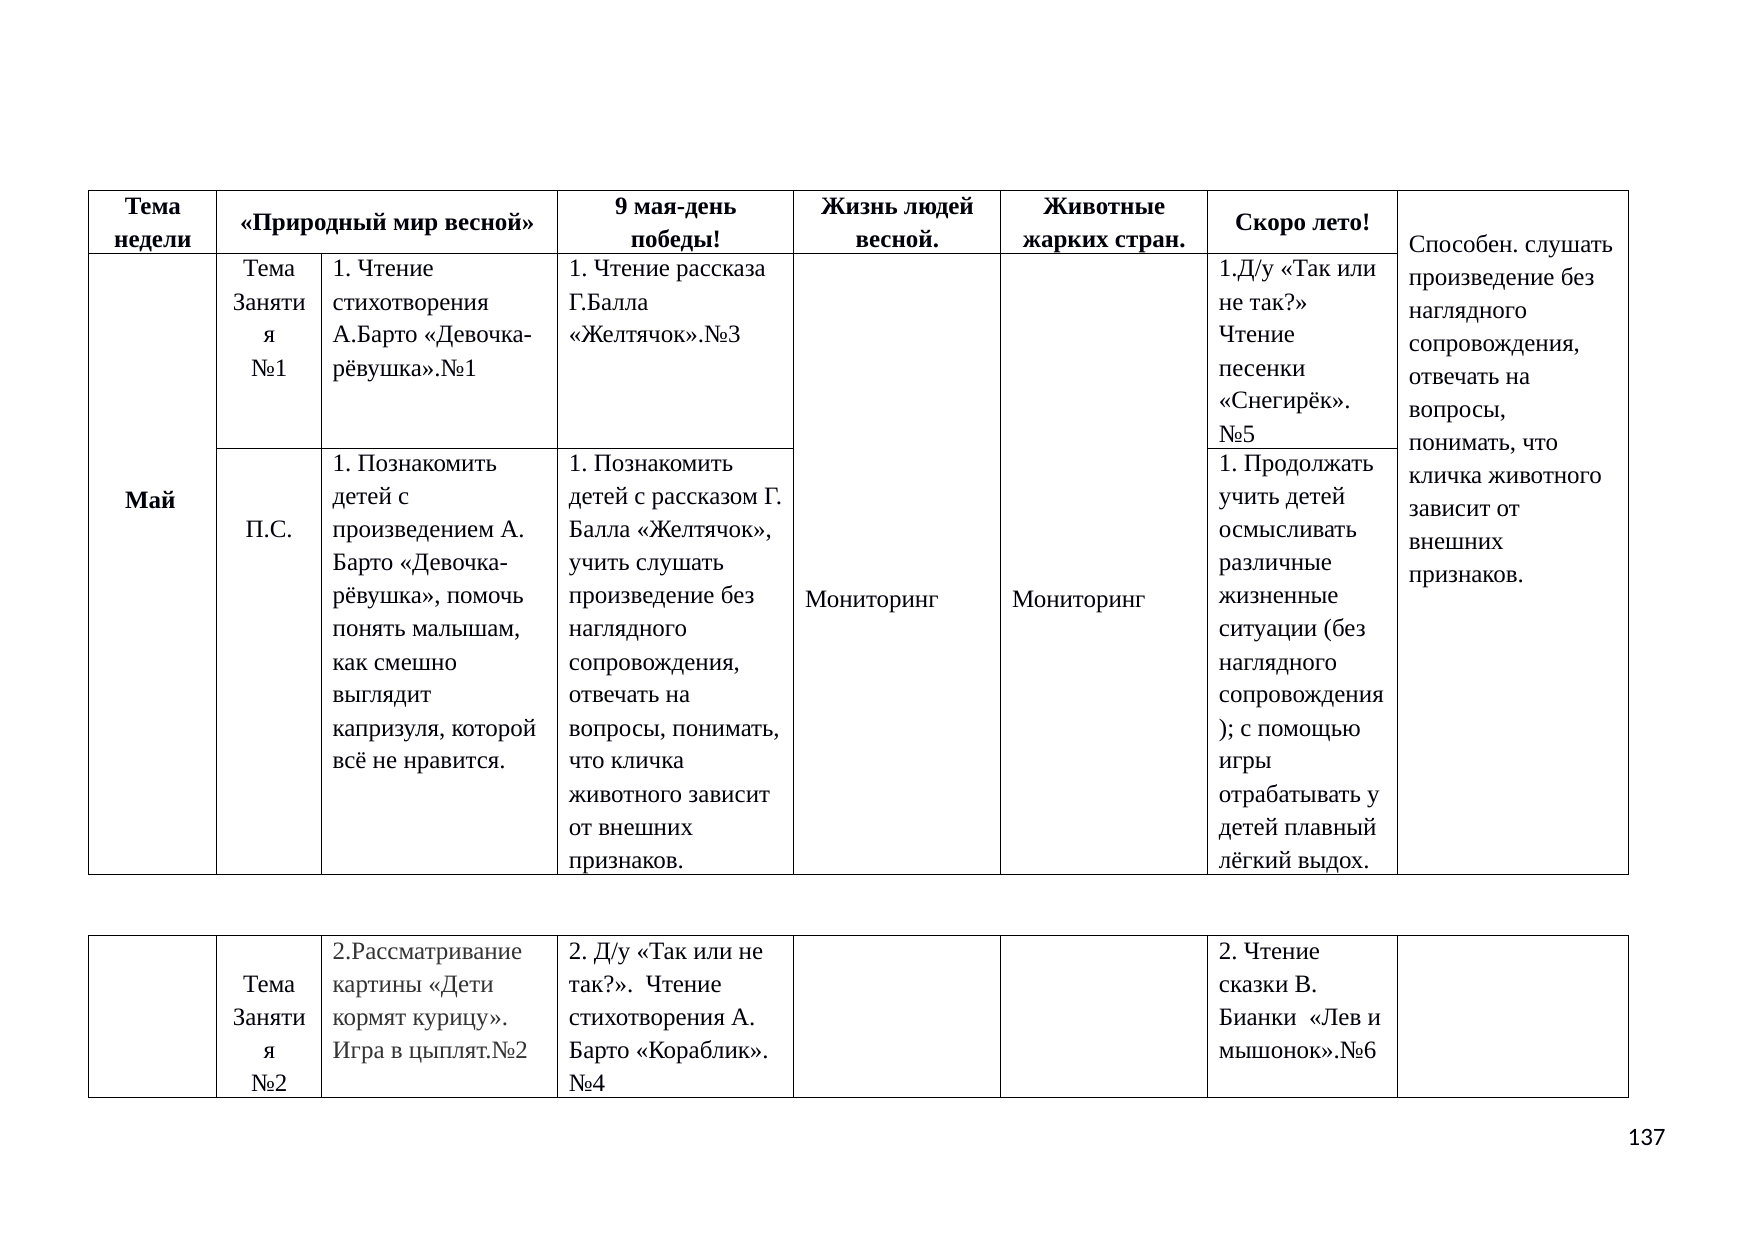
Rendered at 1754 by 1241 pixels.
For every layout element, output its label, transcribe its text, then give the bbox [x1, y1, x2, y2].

table_header [1398, 936, 1628, 1097]
table_cell П.С. [217, 449, 321, 873]
table_header Тема Занятия №2 [217, 936, 321, 1097]
table_header [794, 936, 1000, 1097]
table_cell 1. Чтение рассказа Г.Балла «Желтячок».№3 [558, 254, 793, 447]
table_cell Тема недели [89, 191, 216, 252]
table_cell 1. Познакомить детей с произведением А. Барто «Девочка-рёвушка», помочь понять малышам, как смешно выглядит капризуля, которой всё не нравится. [322, 449, 557, 873]
table_cell 1. Познакомить детей с рассказом Г. Балла «Желтячок», учить слушать произведение без наглядного сопровождения, отвечать на вопросы, понимать, что кличка животного зависит от внешних признаков. [558, 449, 793, 873]
table_cell Скоро лето! [1208, 191, 1397, 252]
table_cell 1. Продолжать учить детей осмысливать различные жизненные ситуации (без наглядного сопровождения); с помощью игры отрабатывать у детей плавный лёгкий выдох. [1208, 449, 1397, 873]
table_header [89, 936, 216, 1097]
table_cell Мониторинг [1001, 254, 1207, 873]
table_cell 1. Чтение стихотворения А.Барто «Девочка-рёвушка».№1 [322, 254, 557, 447]
table_cell Мониторинг [794, 254, 1000, 873]
table_cell Способен. слушать произведение без наглядного сопровождения, отвечать на вопросы, понимать, что кличка животного зависит от внешних признаков. [1398, 191, 1628, 873]
table_cell Жизнь людей весной. [794, 191, 1000, 252]
table_header 2. Д/у «Так или не так?». Чтение стихотворения А. Барто «Кораблик».№4 [558, 936, 793, 1097]
table_header 2.Рассматривание картины «Дети кормят курицу». Игра в цыплят.№2 [322, 936, 557, 1097]
table_cell 1.Д/у «Так или не так?» Чтение песенки «Снегирёк».№5 [1208, 254, 1397, 447]
table_cell Май [89, 254, 216, 873]
table_cell «Природный мир весной» [217, 191, 557, 252]
table_header [1001, 936, 1207, 1097]
table_cell Тема Занятия №1 [217, 254, 321, 447]
table_header 2. Чтение сказки В. Бианки «Лев и мышонок».№6 [1208, 936, 1397, 1097]
table_cell 9 мая-день победы! [558, 191, 793, 252]
table_cell Животные жарких стран. [1001, 191, 1207, 252]
